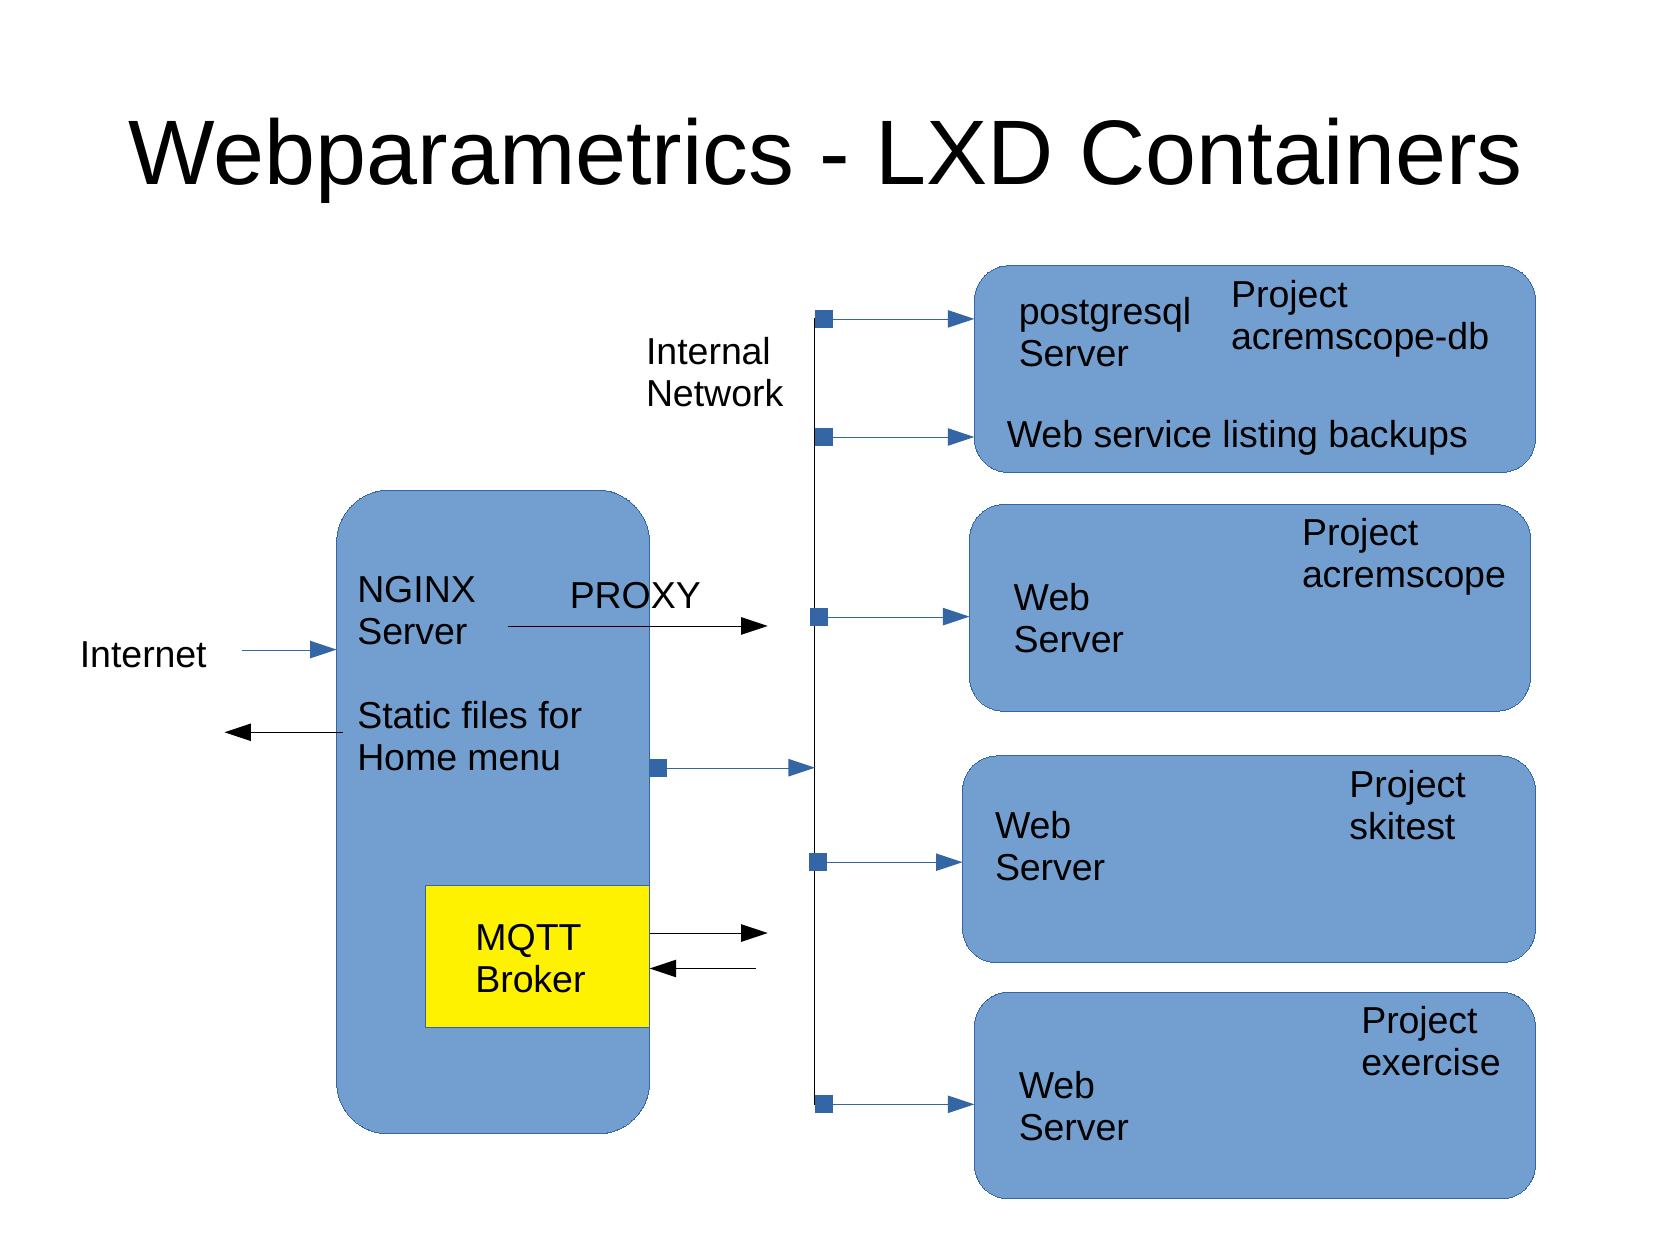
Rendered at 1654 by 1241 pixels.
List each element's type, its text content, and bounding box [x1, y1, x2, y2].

text_box [336, 666, 650, 1134]
text_box [969, 504, 1531, 712]
text_box Project acremscope [1287, 504, 1524, 626]
text_box [336, 490, 650, 732]
text_box Internet [64, 625, 225, 780]
text_box Internal Network [631, 323, 874, 426]
text_box PROXY [555, 566, 745, 666]
text_box MQTT Broker [460, 909, 626, 1009]
title Webparametrics - LXD Containers [82, 49, 1571, 257]
text_box Project exercise [1346, 992, 1536, 1133]
text_box Web Server [999, 569, 1159, 670]
text_box Project acremscope-db [1216, 265, 1536, 407]
text_box Project skitest [1334, 755, 1501, 855]
text_box postgresql Server [1003, 283, 1216, 383]
text_box Web Server [1003, 1057, 1164, 1158]
text_box [962, 755, 1536, 963]
text_box NGINX Server Static files for Home menu [342, 561, 638, 804]
text_box Web Server [980, 797, 1158, 916]
text_box [974, 265, 1536, 473]
text_box Web service listing backups [992, 406, 1501, 466]
text_box [974, 992, 1536, 1199]
